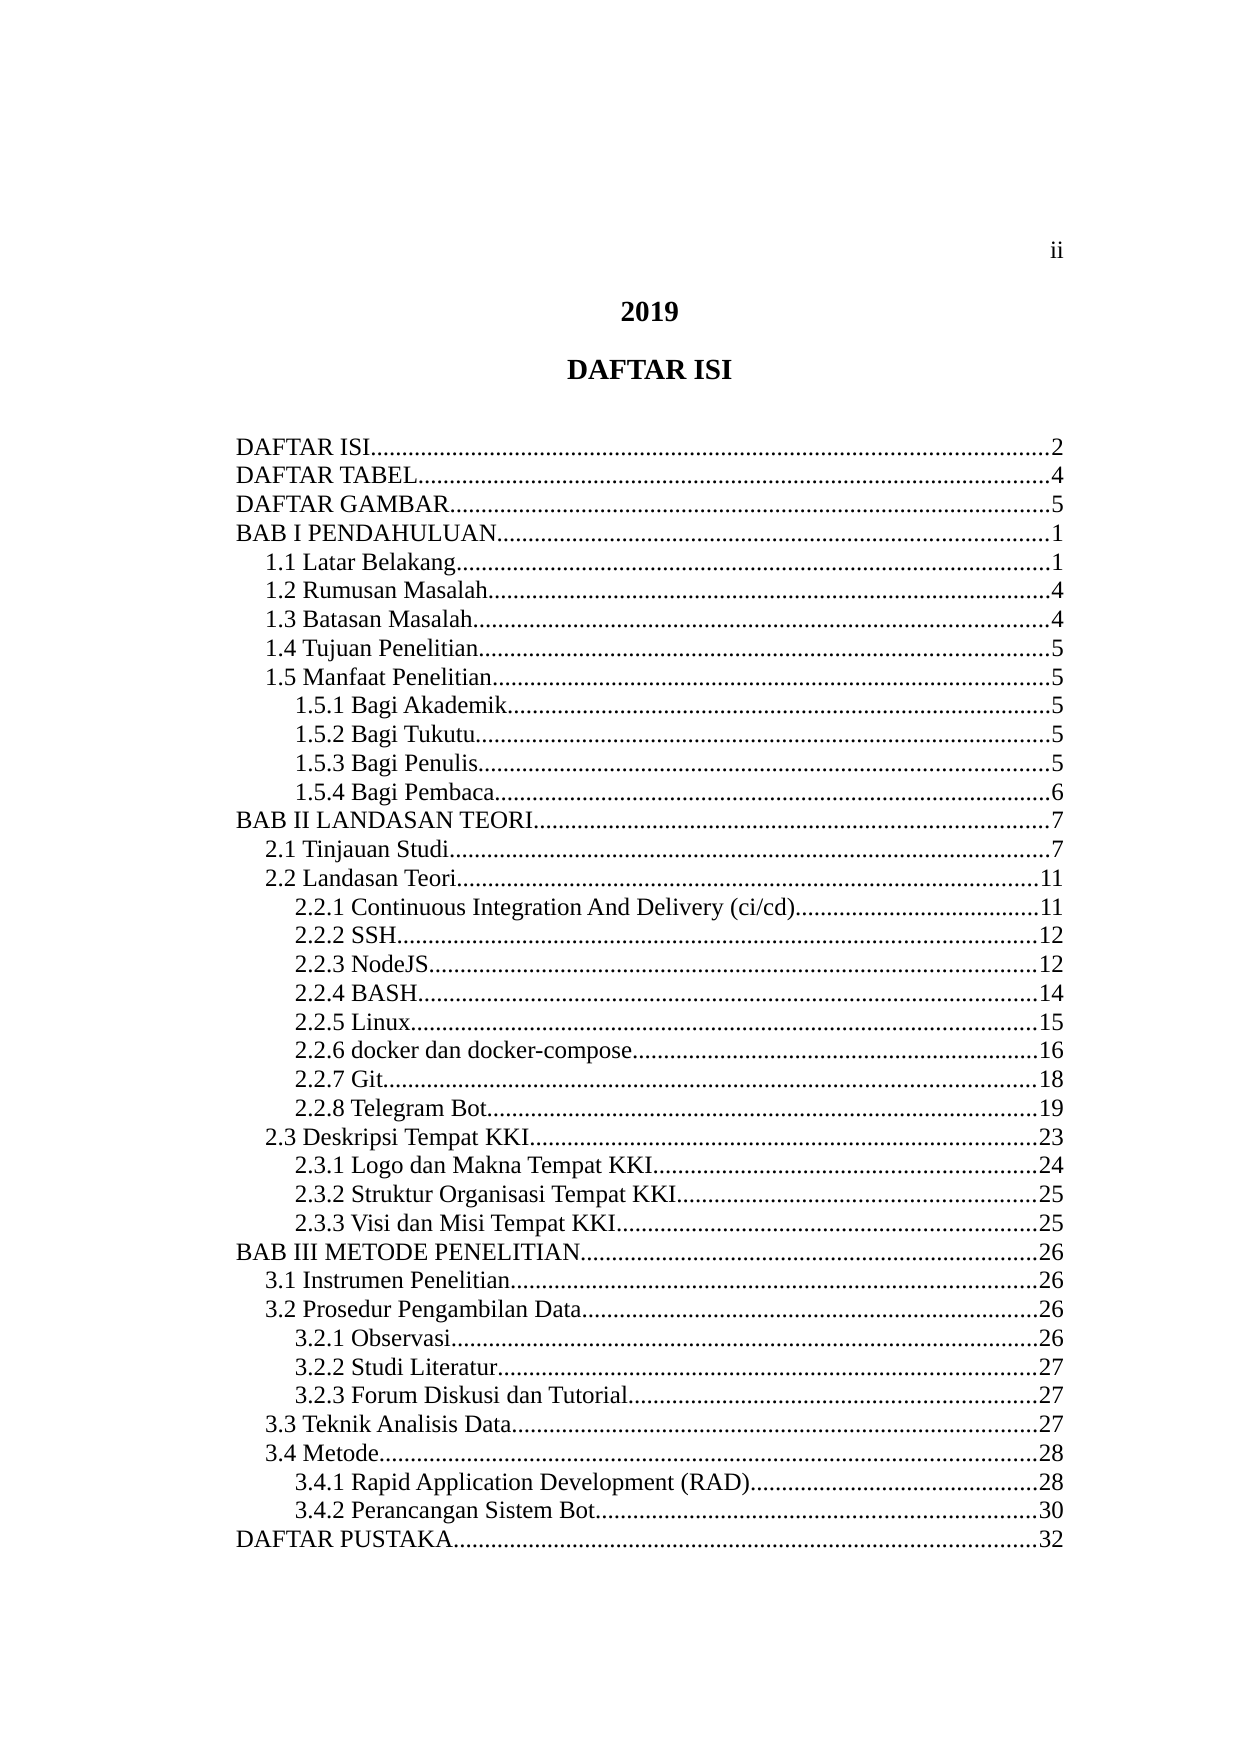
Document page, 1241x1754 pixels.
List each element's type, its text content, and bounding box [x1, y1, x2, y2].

text 1.3 Batasan Masalah 4 [265, 604, 1063, 633]
text BAB III METODE PENELITIAN 26 [236, 1237, 1063, 1266]
text 2.2.3 NodeJS 12 [294, 949, 1063, 978]
text DAFTAR TABEL 4 [236, 461, 1063, 489]
text 2.1 Tinjauan Studi 7 [265, 834, 1063, 863]
text 3.4.1 Rapid Application Development (RAD) 28 [294, 1467, 1063, 1496]
text 2.2.2 SSH 12 [294, 921, 1063, 949]
text 1.2 Rumusan Masalah 4 [265, 576, 1063, 604]
text 2.2.1 Continuous Integration And Delivery (ci/cd) 11 [294, 892, 1063, 921]
text DAFTAR ISI 2 [236, 432, 1063, 461]
text 1.5.1 Bagi Akademik 5 [294, 691, 1063, 719]
text 3.2.3 Forum Diskusi dan Tutorial 27 [294, 1381, 1063, 1409]
text 3.4 Metode 28 [265, 1438, 1063, 1467]
text DAFTAR PUSTAKA 32 [236, 1524, 1063, 1553]
text 3.2.2 Studi Literatur 27 [294, 1352, 1063, 1381]
text BAB II LANDASAN TEORI 7 [236, 806, 1063, 834]
text 1.5 Manfaat Penelitian 5 [265, 662, 1063, 691]
text 2.2 Landasan Teori 11 [265, 863, 1063, 892]
text 2.3.3 Visi dan Misi Tempat KKI 25 [294, 1208, 1063, 1237]
subtitle DAFTAR ISI [236, 352, 1063, 419]
text 2.2.7 Git 18 [294, 1064, 1063, 1093]
text 1.1 Latar Belakang 1 [265, 547, 1063, 576]
text 1.5.4 Bagi Pembaca 6 [294, 777, 1063, 806]
text 1.5.3 Bagi Penulis 5 [294, 748, 1063, 777]
text 1.4 Tujuan Penelitian 5 [265, 633, 1063, 662]
text 2.2.8 Telegram Bot 19 [294, 1093, 1063, 1122]
text 2.2.6 docker dan docker-compose 16 [294, 1036, 1063, 1064]
text 2.2.4 BASH 14 [294, 978, 1063, 1007]
text 2.3.1 Logo dan Makna Tempat KKI 24 [294, 1151, 1063, 1179]
text 3.2 Prosedur Pengambilan Data 26 [265, 1294, 1063, 1323]
text 3.3 Teknik Analisis Data 27 [265, 1409, 1063, 1438]
text 1.5.2 Bagi Tukutu 5 [294, 719, 1063, 748]
text 2.3 Deskripsi Tempat KKI 23 [265, 1122, 1063, 1151]
text 3.1 Instrumen Penelitian 26 [265, 1266, 1063, 1294]
text 2.3.2 Struktur Organisasi Tempat KKI 25 [294, 1179, 1063, 1208]
text 3.2.1 Observasi 26 [294, 1323, 1063, 1352]
text 3.4.2 Perancangan Sistem Bot 30 [294, 1496, 1063, 1524]
text BAB I PENDAHULUAN 1 [236, 518, 1063, 547]
text 2.2.5 Linux 15 [294, 1007, 1063, 1036]
text 2019 [236, 294, 1063, 327]
text DAFTAR GAMBAR 5 [236, 489, 1063, 518]
